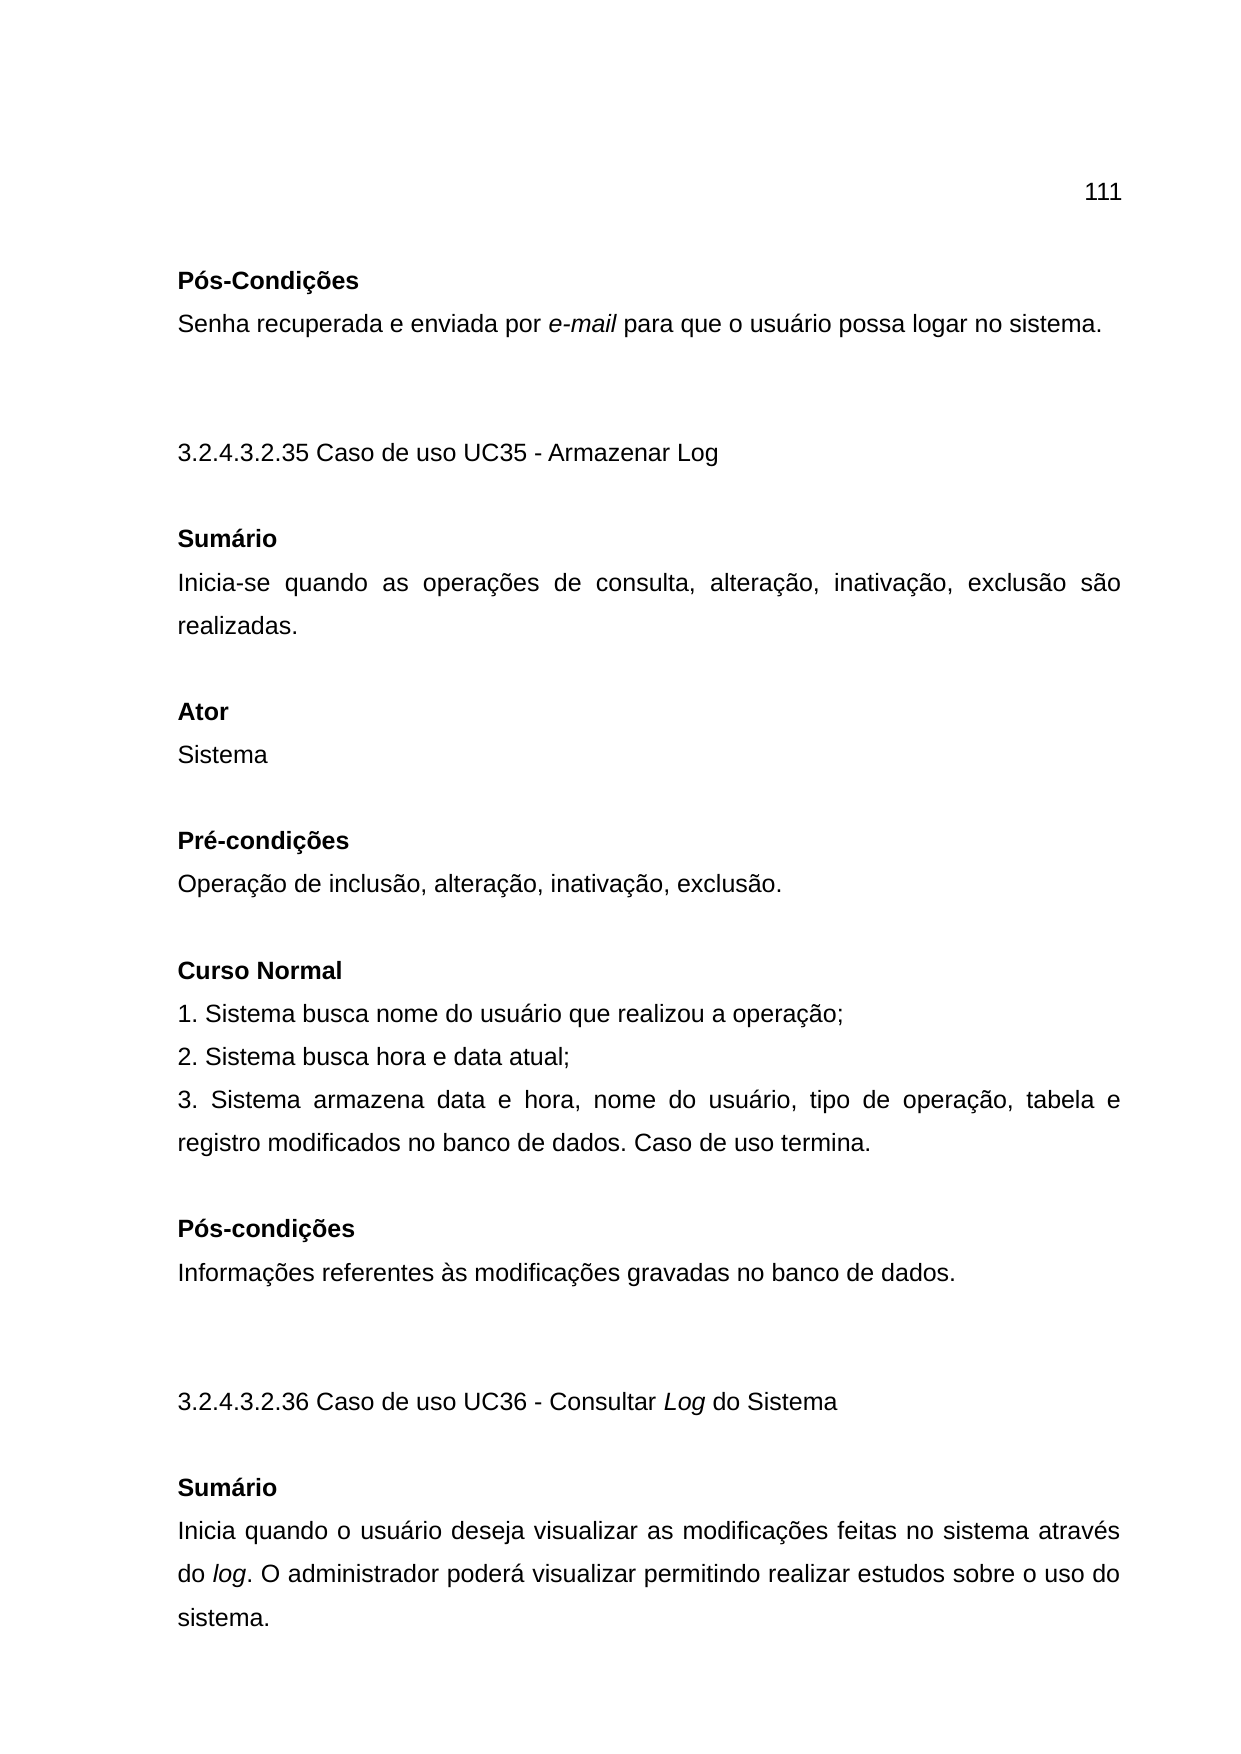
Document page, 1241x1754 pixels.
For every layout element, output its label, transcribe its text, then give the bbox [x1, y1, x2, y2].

text 1. Sistema busca nome do usuário que realizou a operação; [177, 999, 1122, 1028]
text Operação de inclusão, alteração, inativação, exclusão. [177, 869, 1122, 898]
text Pós-Condições [177, 266, 1122, 294]
text Senha recuperada e enviada por e-mail para que o usuário possa logar no sistema. [177, 309, 1122, 338]
text 3.2.4.3.2.36 Caso de uso UC36 - Consultar Log do Sistema [177, 1387, 1122, 1416]
text Sumário [177, 1473, 1122, 1502]
text 3. Sistema armazena data e hora, nome do usuário, tipo de operação, tabela e registro modificados no banco de dados. Caso de uso termina. [177, 1085, 1122, 1157]
text Sistema [177, 740, 1122, 769]
text Pós-condições [177, 1214, 1122, 1243]
text Inicia quando o usuário deseja visualizar as modificações feitas no sistema através do log. O administrador poderá visualizar permitindo realizar estudos sobre o uso do sistema. [177, 1516, 1122, 1631]
text Pré-condições [177, 826, 1122, 855]
text Curso Normal [177, 956, 1122, 984]
text Inicia-se quando as operações de consulta, alteração, inativação, exclusão são realizadas. [177, 568, 1122, 639]
text 2. Sistema busca hora e data atual; [177, 1042, 1122, 1071]
text 3.2.4.3.2.35 Caso de uso UC35 - Armazenar Log [177, 438, 1122, 467]
text Informações referentes às modificações gravadas no banco de dados. [177, 1258, 1122, 1286]
text Ator [177, 697, 1122, 726]
text Sumário [177, 524, 1122, 553]
